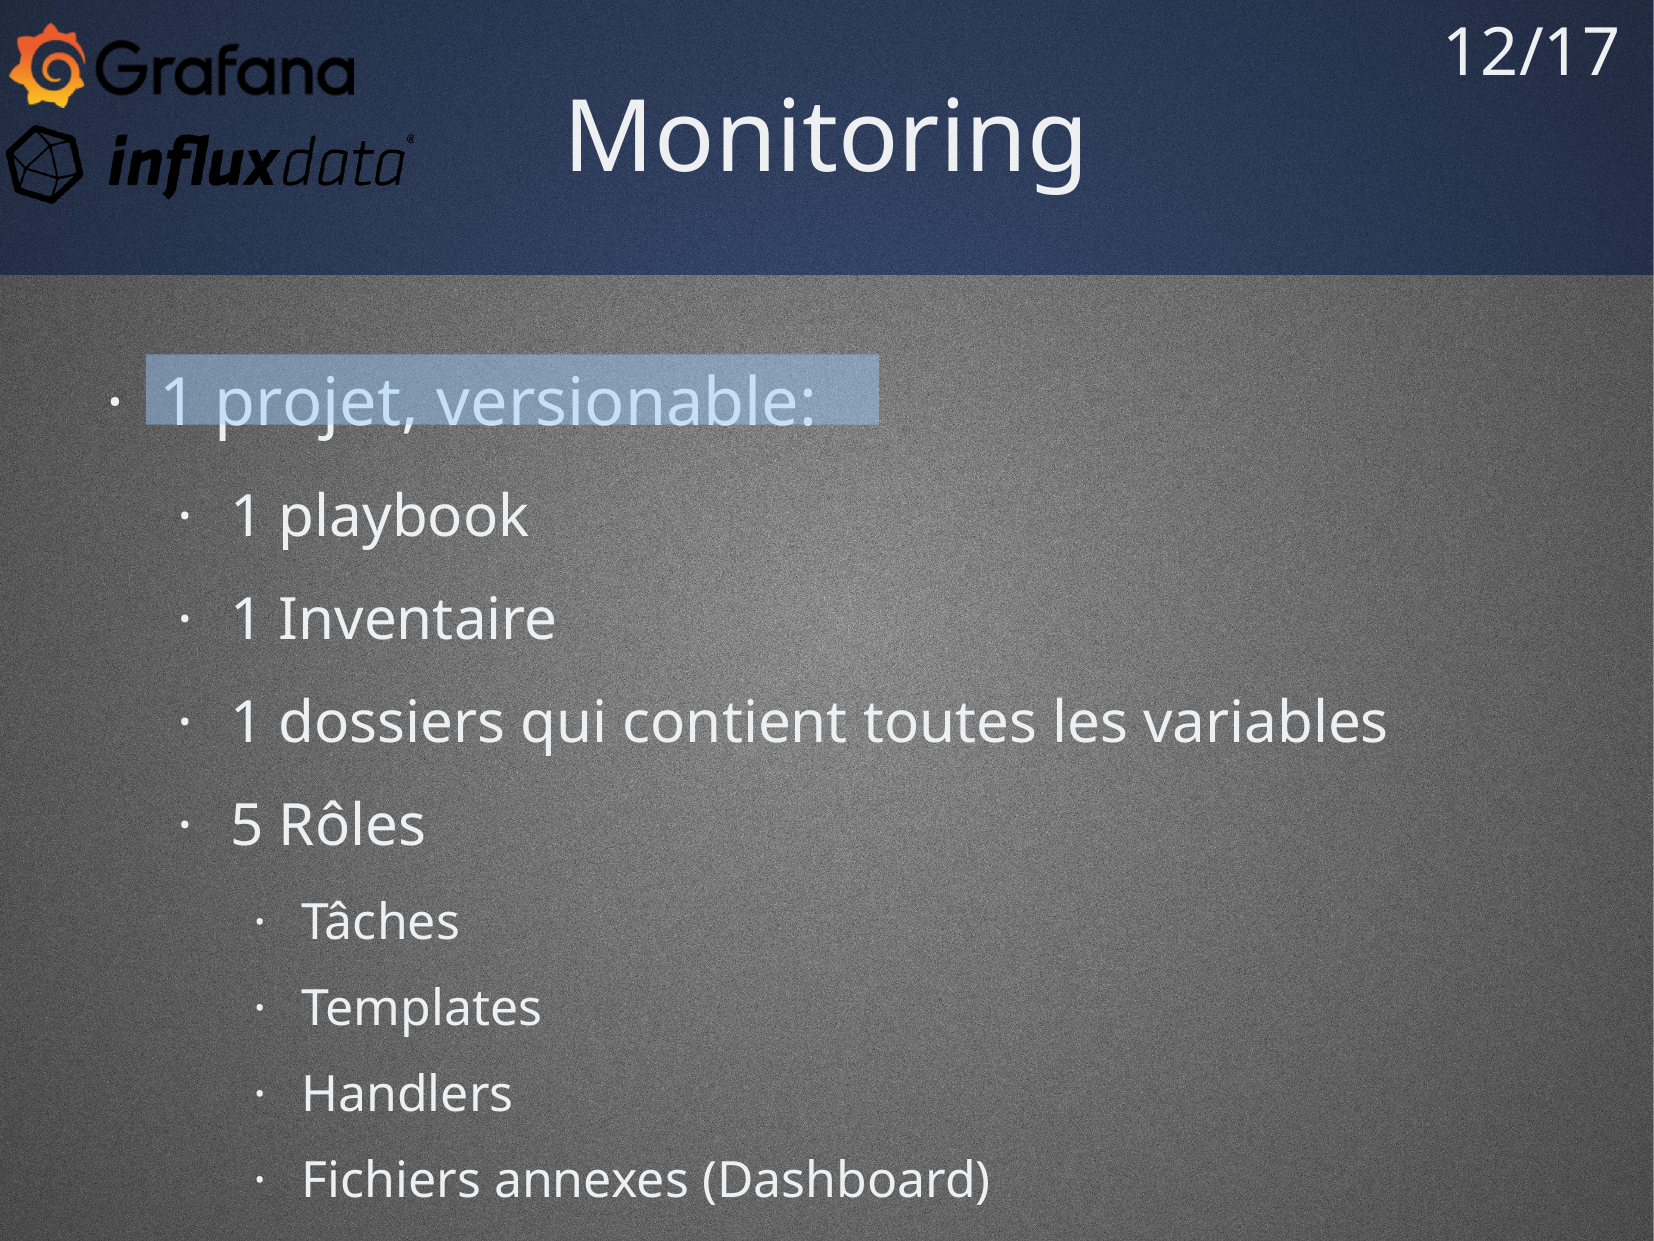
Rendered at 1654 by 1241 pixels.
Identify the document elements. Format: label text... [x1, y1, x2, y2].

list 1 projet, versionable: 1 playbook 1 Inventaire 1 dossiers qui contient toutes les variables 5 Rôles Tâches Templates Handlers Fichiers annexes (Dashboard) [88, 354, 1565, 1241]
title Monitoring [88, 29, 1565, 237]
list 12/17 [1371, 4, 1652, 83]
picture [0, 0, 1654, 1241]
text_box [145, 354, 880, 425]
